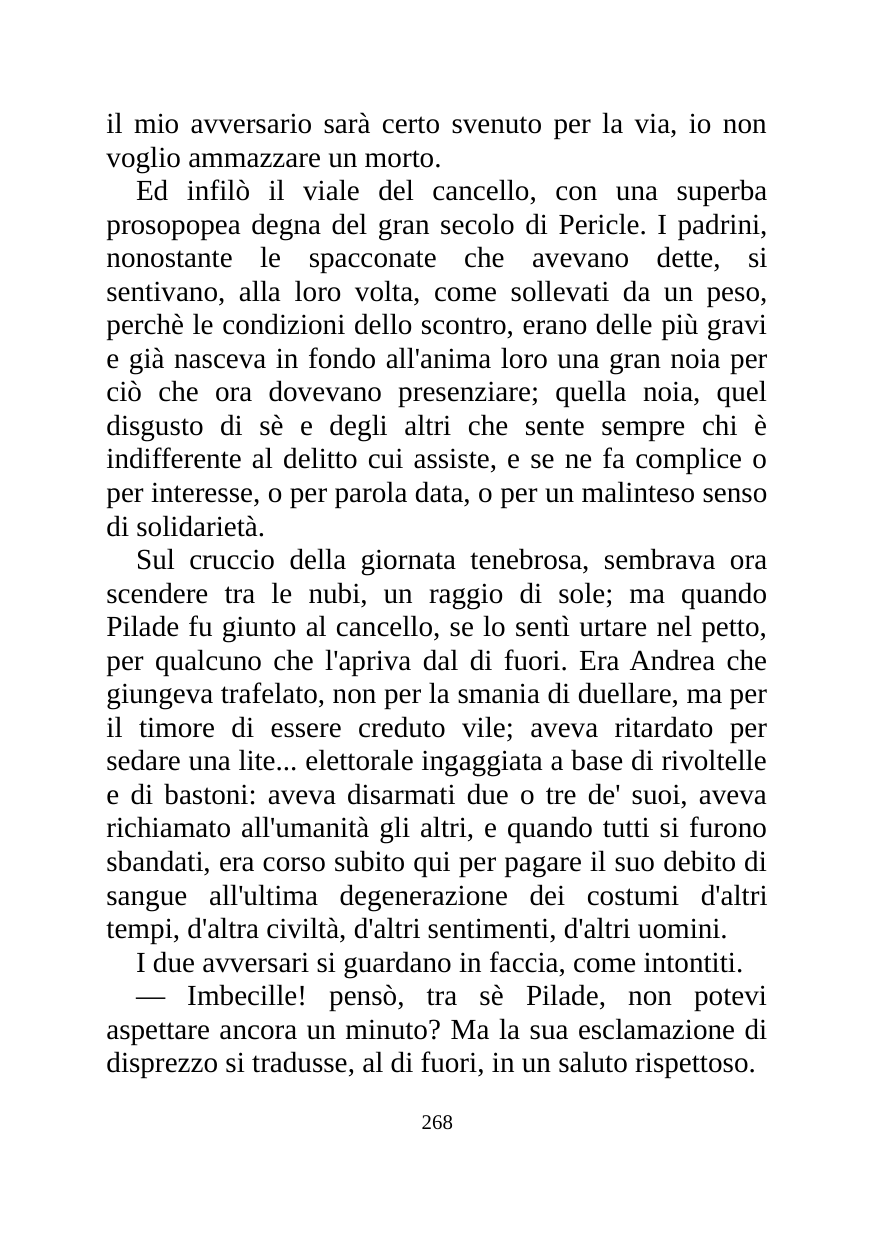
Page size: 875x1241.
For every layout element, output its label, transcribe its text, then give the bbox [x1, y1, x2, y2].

text il mio avversario sarà certo svenuto per la via, io non voglio ammazzare un morto. [106, 106, 768, 173]
text Sul cruccio della giornata tenebrosa, sembrava ora scendere tra le nubi, un raggio di sole; ma quando Pilade fu giunto al cancello, se lo sentì urtare nel petto, per qualcuno che l'apriva dal di fuori. Era Andrea che giungeva trafelato, non per la smania di duellare, ma per il timore di essere creduto vile; aveva ritardato per sedare una lite... elettorale ingaggiata a base di rivoltelle e di bastoni: aveva disarmati due o tre de' suoi, aveva richiamato all'umanità gli altri, e quando tutti si furono sbandati, era corso subito qui per pagare il suo debito di sangue all'ultima degenerazione dei costumi d'altri tempi, d'altra civiltà, d'altri sentimenti, d'altri uomini. [106, 542, 768, 945]
text Ed infilò il viale del cancello, con una superba prosopopea degna del gran secolo di Pericle. I padrini, nonostante le spacconate che avevano dette, si sentivano, alla loro volta, come sollevati da un peso, perchè le condizioni dello scontro, erano delle più gravi e già nasceva in fondo all'anima loro una gran noia per ciò che ora dovevano presenziare; quella noia, quel disgusto di sè e degli altri che sente sempre chi è indifferente al delitto cui assiste, e se ne fa complice o per interesse, o per parola data, o per un malinteso senso di solidarietà. [106, 173, 768, 542]
text I due avversari si guardano in faccia, come intontiti. [106, 945, 768, 978]
text — Imbecille! pensò, tra sè Pilade, non potevi aspettare ancora un minuto? Ma la sua esclamazione di disprezzo si tradusse, al di fuori, in un saluto rispettoso. [106, 978, 768, 1079]
